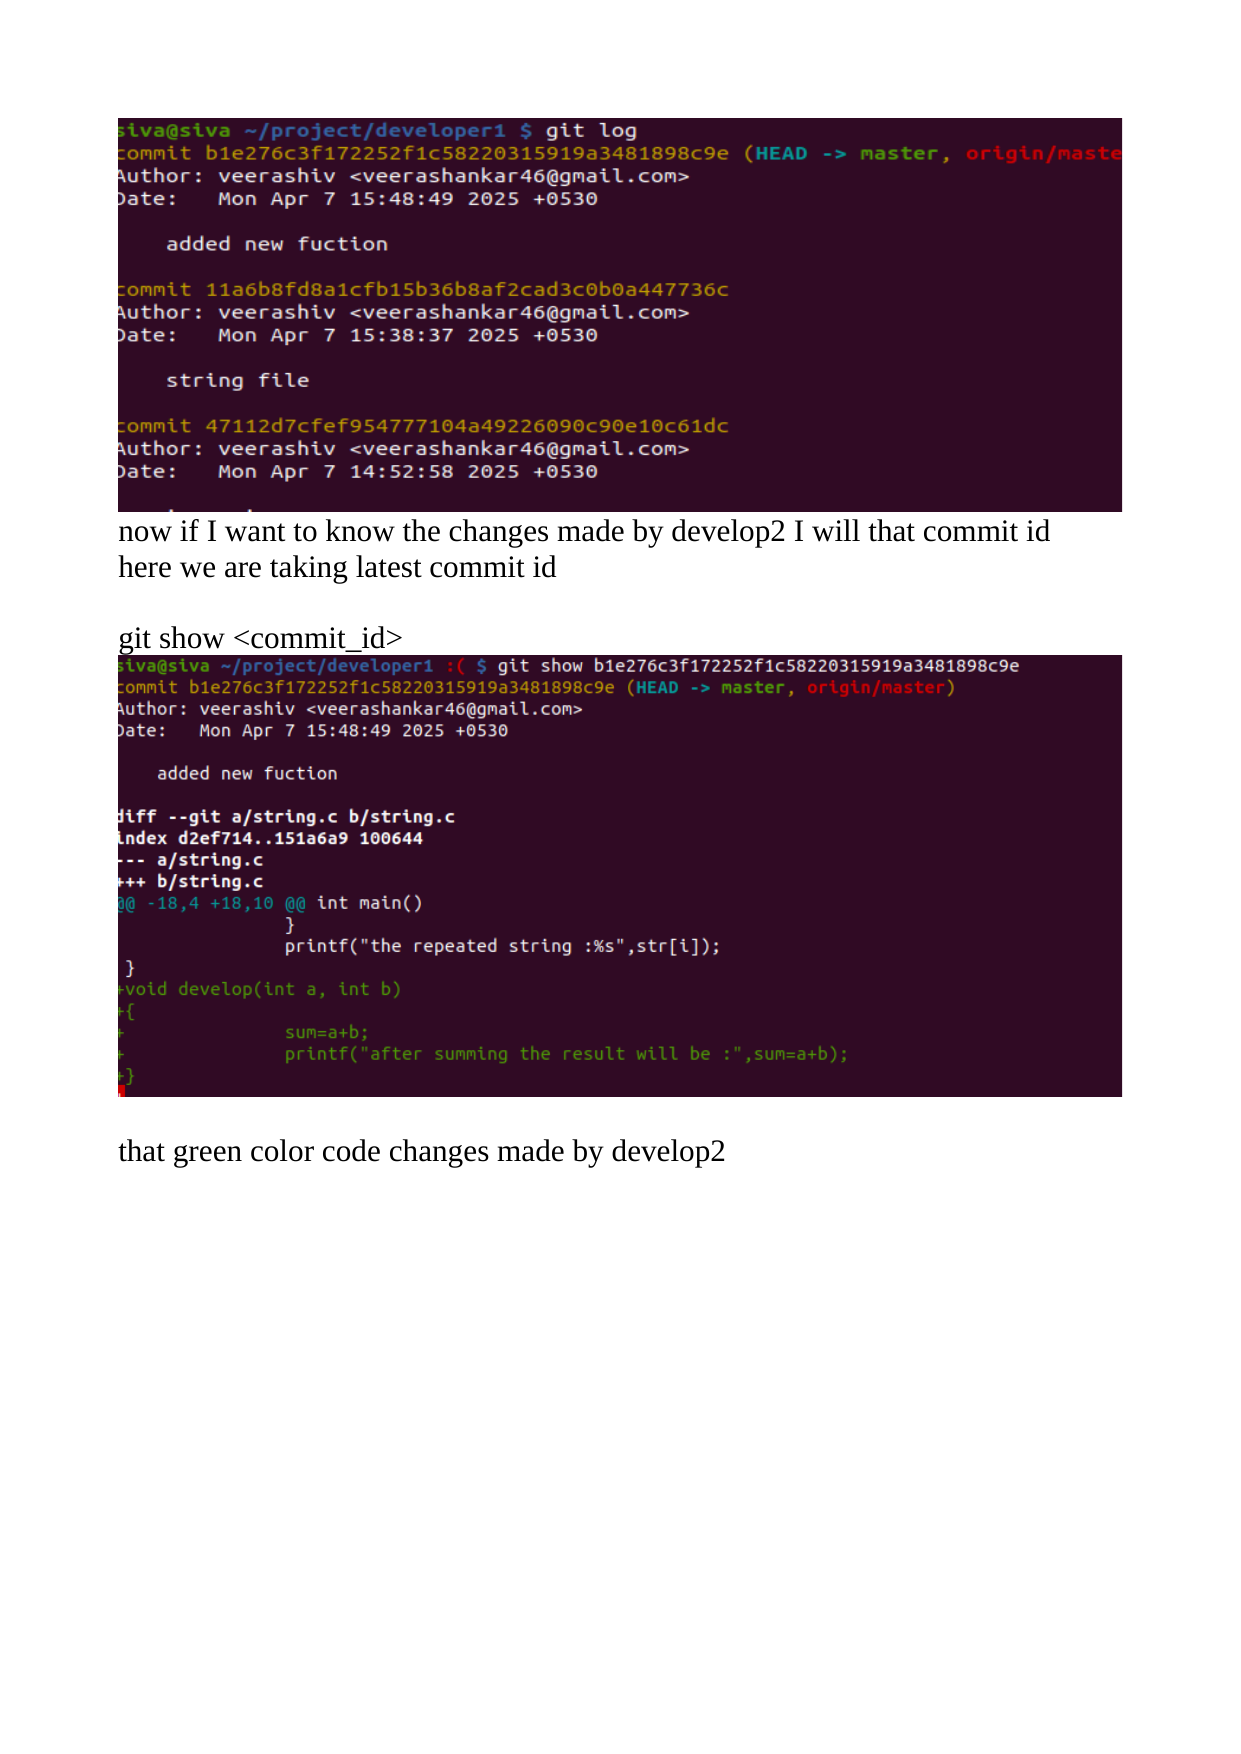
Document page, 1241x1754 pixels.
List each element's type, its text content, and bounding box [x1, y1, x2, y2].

picture [118, 655, 1123, 1097]
text that green color code changes made by develop2 [118, 1132, 1122, 1168]
picture [118, 118, 1123, 512]
text here we are taking latest commit id [118, 548, 1122, 584]
text now if I want to know the changes made by develop2 I will that commit id [118, 512, 1122, 548]
text git show <commit_id> [118, 620, 1122, 655]
